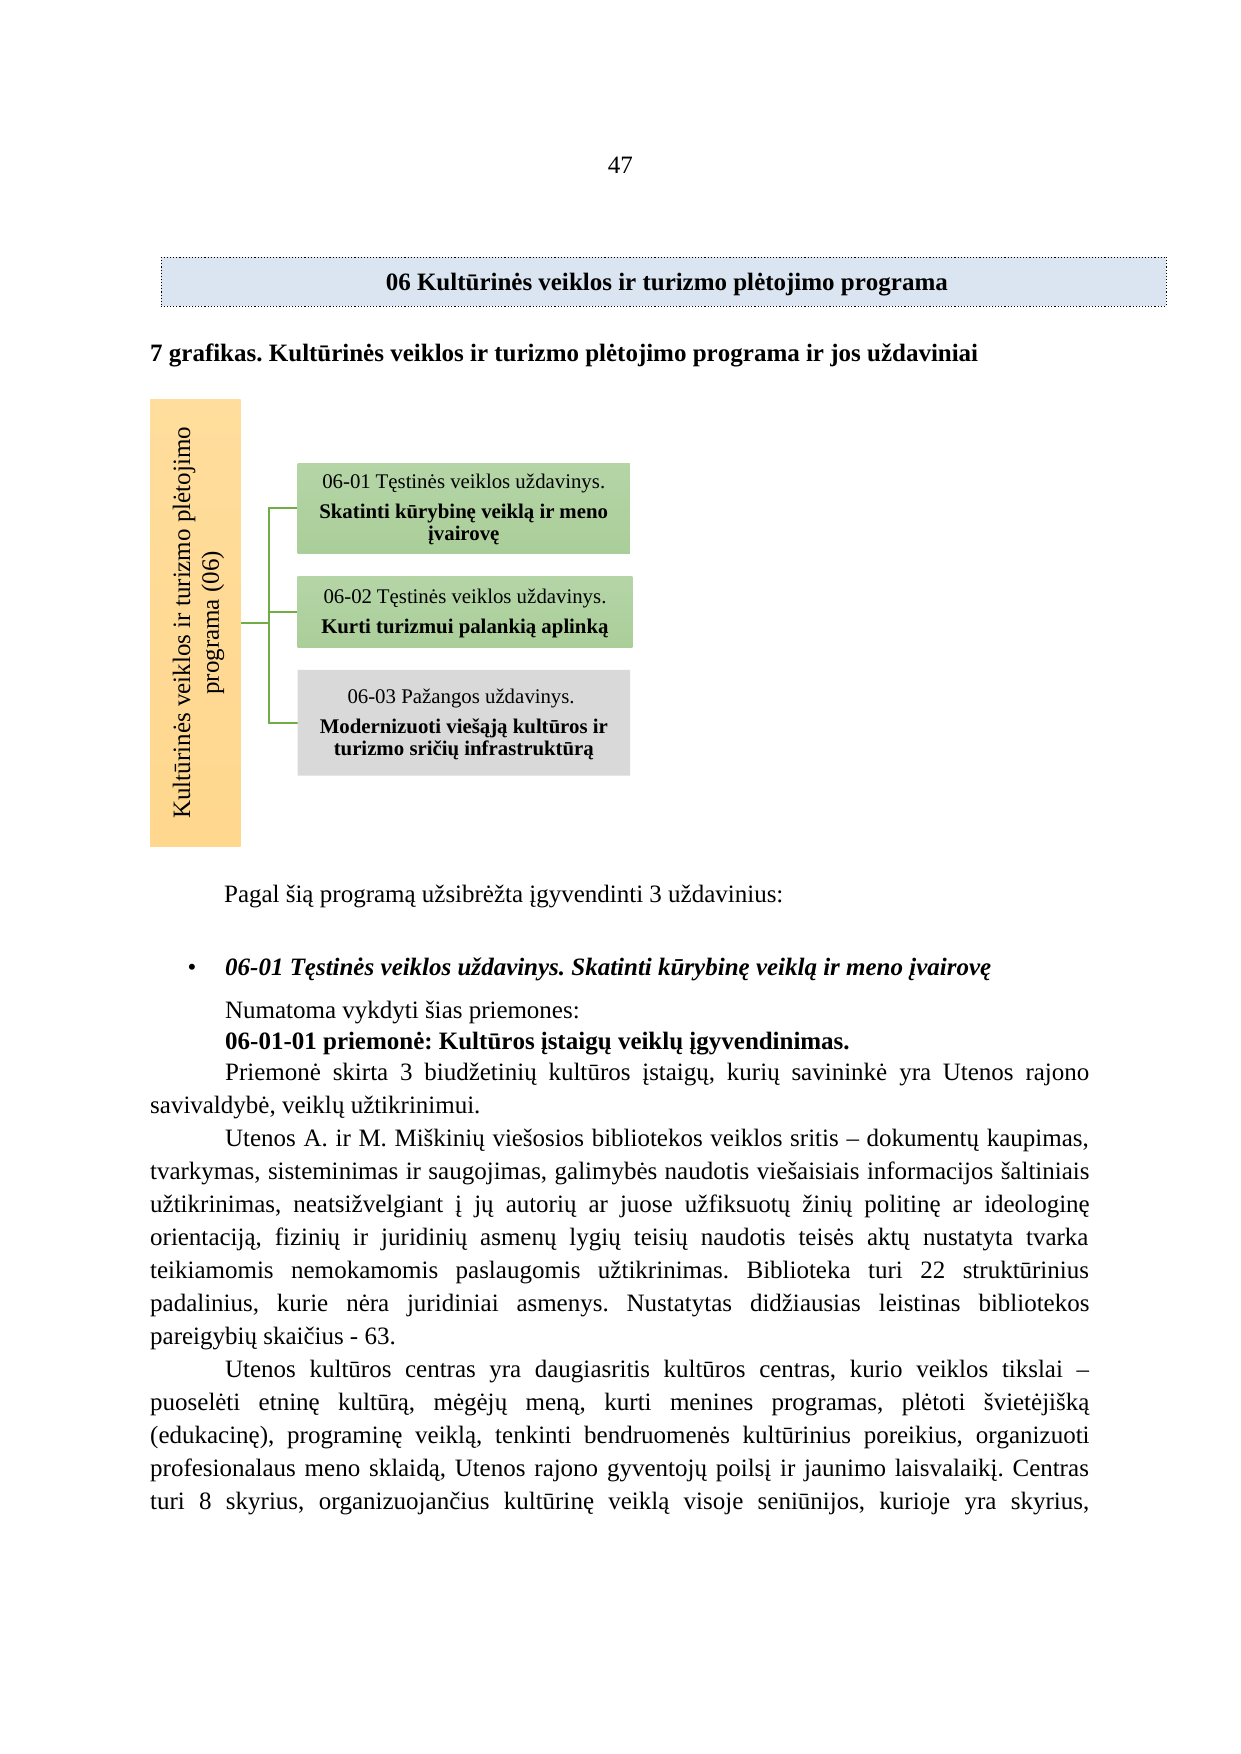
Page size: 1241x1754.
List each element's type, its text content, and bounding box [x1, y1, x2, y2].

text Utenos kultūros centras yra daugiasritis kultūros centras, kurio veiklos tikslai – puoselėti etninę kultūrą, mėgėjų meną, kurti menines programas, plėtoti švietėjišką (edukacinę), programinę veiklą, tenkinti bendruomenės kultūrinius poreikius, organizuoti profesionalaus meno sklaidą, Utenos rajono gyventojų poilsį ir jaunimo laisvalaikį. Centras turi 8 skyrius, organizuojančius kultūrinę veiklą visoje seniūnijos, kurioje yra skyrius, [150, 1354, 1090, 1515]
text • 06-01 Tęstinės veiklos uždavinys. Skatinti kūrybinę veiklą ir meno įvairovę [187, 952, 1090, 981]
text Utenos A. ir M. Miškinių viešosios bibliotekos veiklos sritis – dokumentų kaupimas, tvarkymas, sisteminimas ir saugojimas, galimybės naudotis viešaisiais informacijos šaltiniais užtikrinimas, neatsižvelgiant į jų autorių ar juose užfiksuotų žinių politinę ar ideologinę orientaciją, fizinių ir juridinių asmenų lygių teisių naudotis teisės aktų nustatyta tvarka teikiamomis nemokamomis paslaugomis užtikrinimas. Biblioteka turi 22 struktūrinius padalinius, kurie nėra juridiniai asmenys. Nustatytas didžiausias leistinas bibliotekos pareigybių skaičius - 63. [150, 1123, 1090, 1349]
table_header 06 Kultūrinės veiklos ir turizmo plėtojimo programa [161, 257, 1166, 306]
text Priemonė skirta 3 biudžetinių kultūros įstaigų, kurių savininkė yra Utenos rajono savivaldybė, veiklų užtikrinimui. [150, 1057, 1090, 1118]
text Pagal šią programą užsibrėžta įgyvendinti 3 uždavinius: [150, 879, 1090, 908]
text 06-01-01 priemonė: Kultūros įstaigų veiklų įgyvendinimas. [225, 1026, 1090, 1055]
text Numatoma vykdyti šias priemones: [225, 995, 1090, 1024]
text 7 grafikas. Kultūrinės veiklos ir turizmo plėtojimo programa ir jos uždaviniai [150, 338, 1090, 366]
